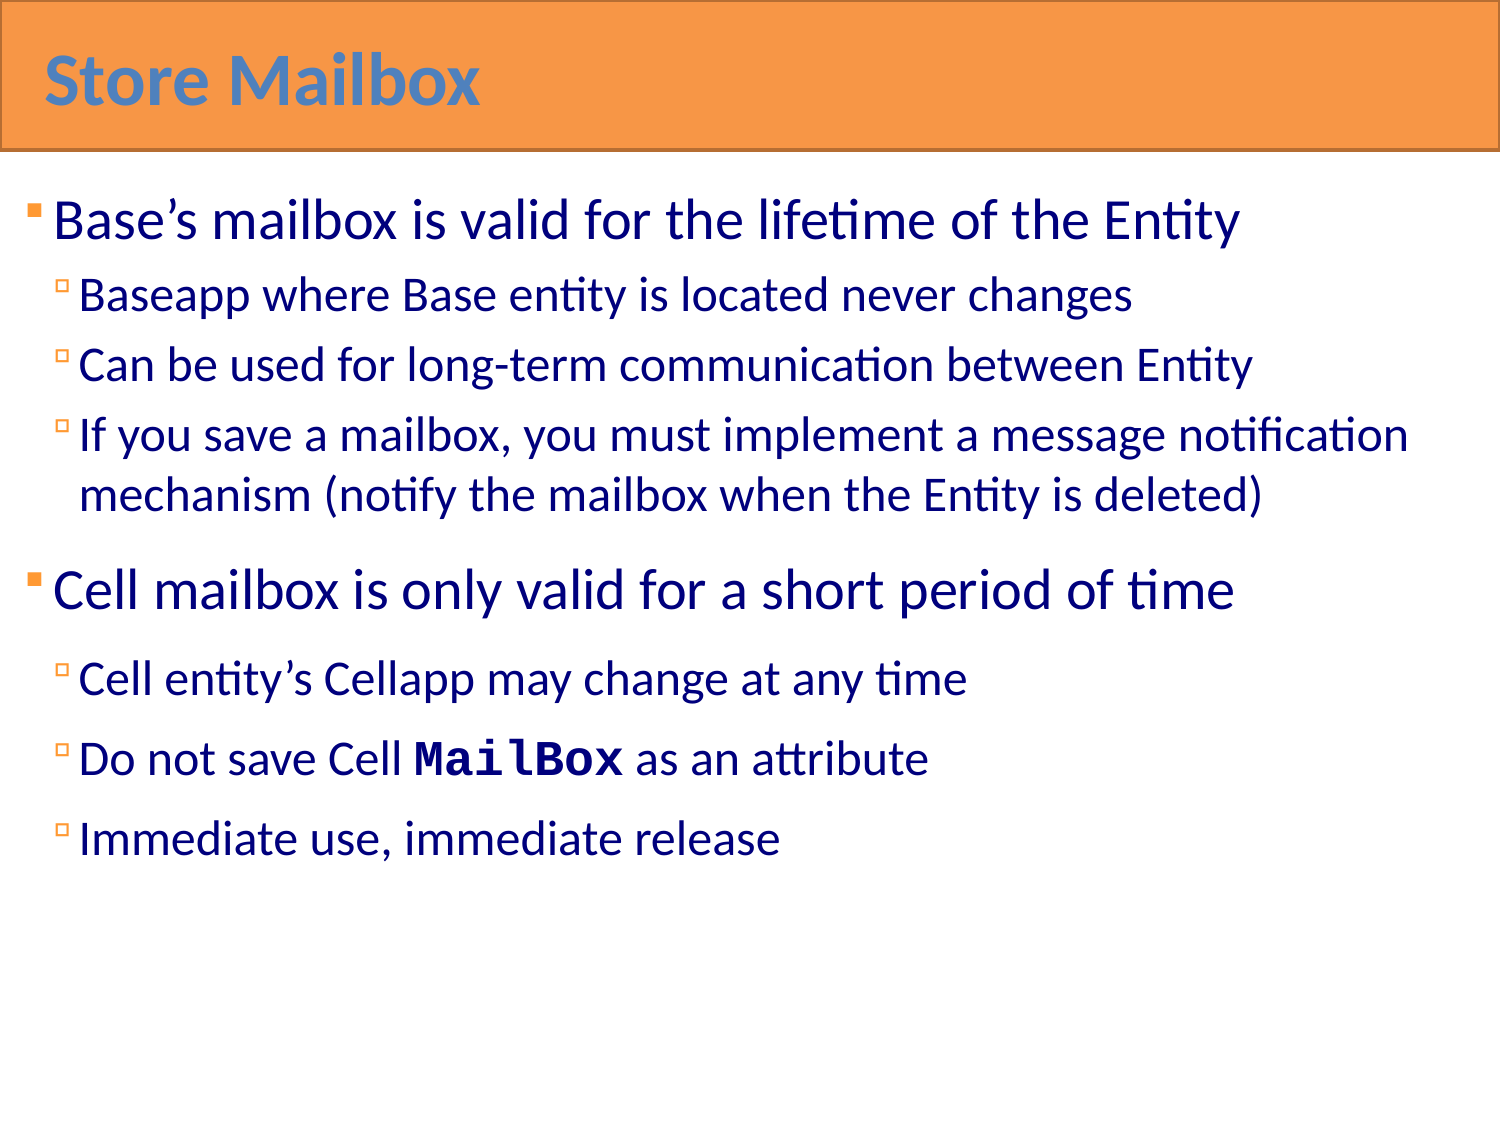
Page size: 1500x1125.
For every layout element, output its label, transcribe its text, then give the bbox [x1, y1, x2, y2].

text_box [0, 0, 1500, 150]
text_box Base’s mailbox is valid for the lifetime of the Entity Baseapp where Base entity is located never changes Can be used for long-term communication between Entity If you save a mailbox, you must implement a message notification mechanism (notify the mailbox when the Entity is deleted) Cell mailbox is only valid for a short period of time Cell entity’s Cellapp may change at any time Do not save Cell MailBox as an attribute Immediate use, immediate release [14, 179, 1500, 1055]
title Store Mailbox [29, 21, 1483, 129]
